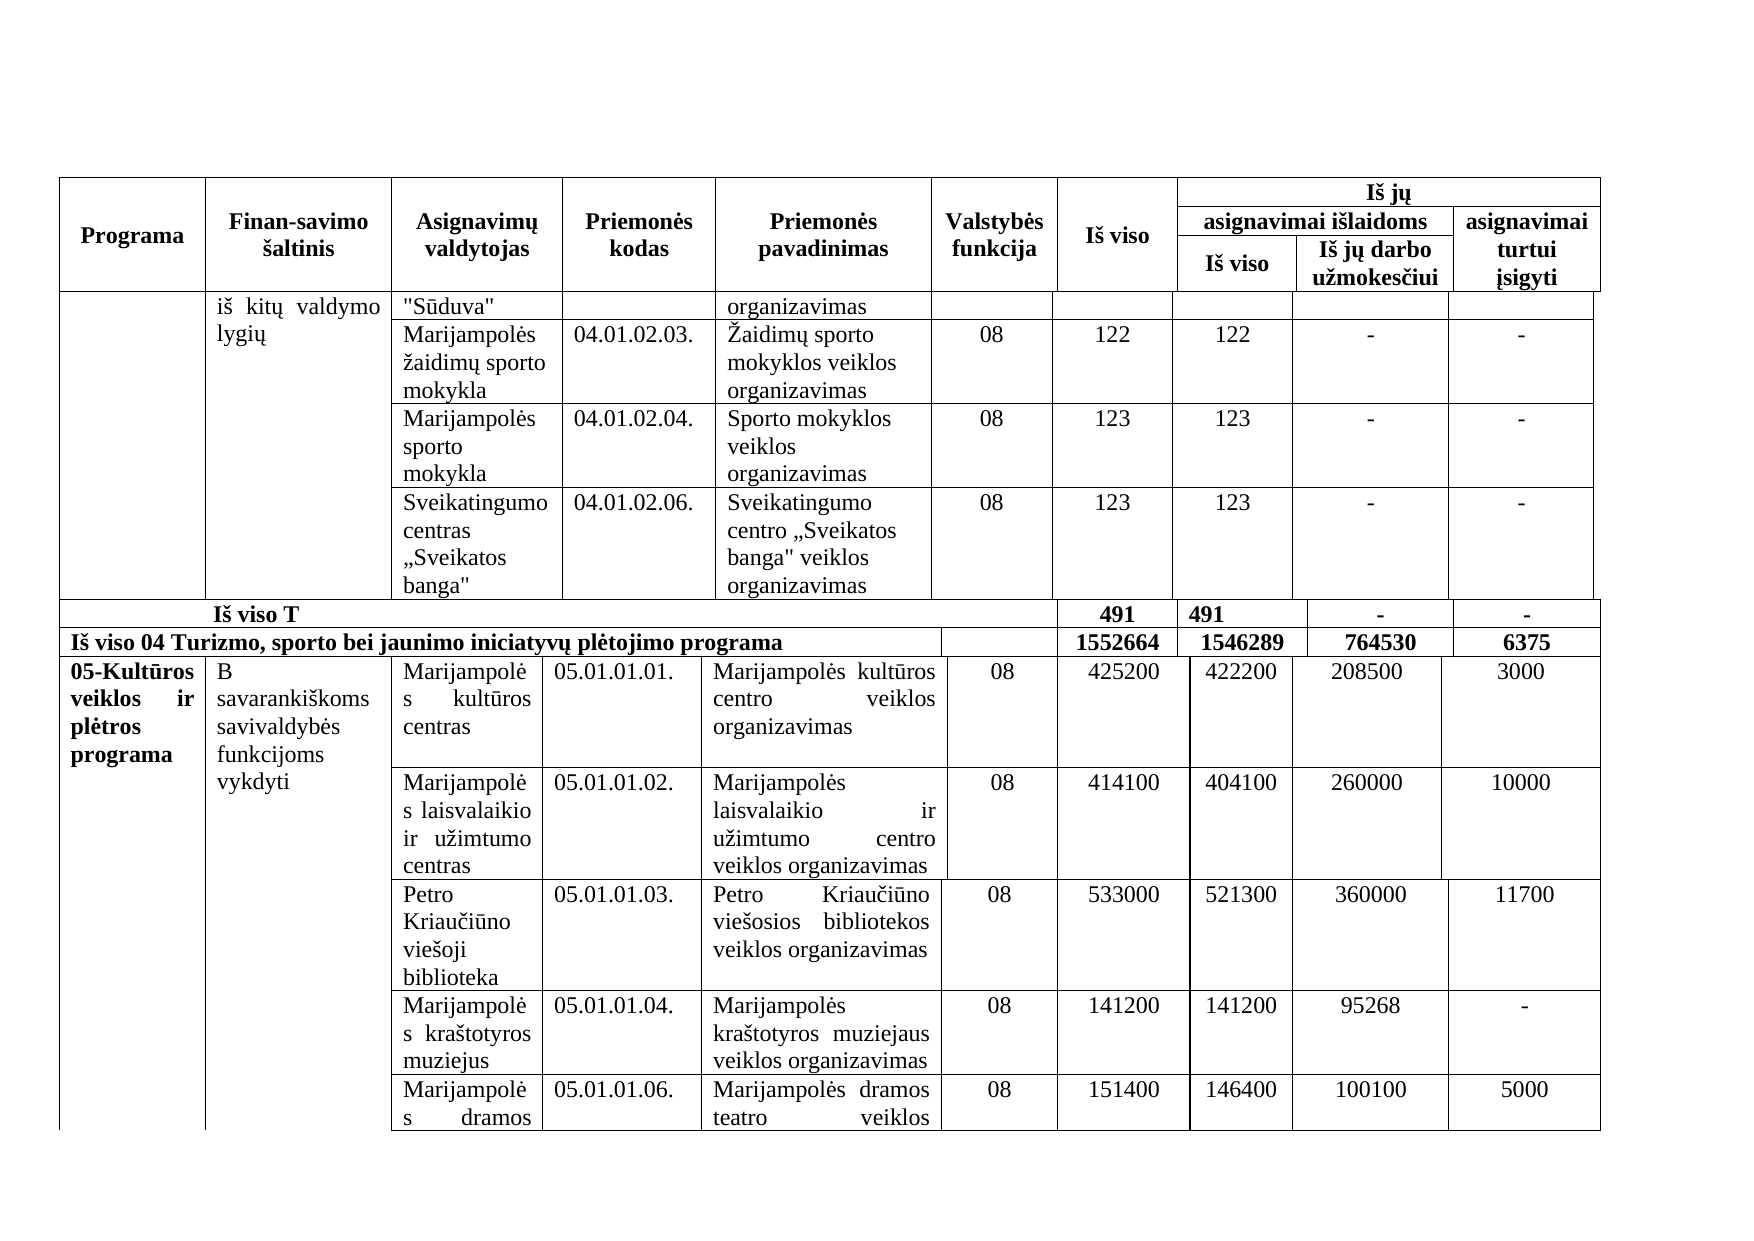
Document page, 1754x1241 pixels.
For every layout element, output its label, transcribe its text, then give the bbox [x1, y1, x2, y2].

table_header Priemonės kodas [563, 178, 715, 291]
table_cell 1552664 [1058, 628, 1177, 656]
table_cell 764530 [1308, 628, 1453, 656]
table_cell 260000 [1293, 768, 1441, 879]
table_cell 141200 [1191, 991, 1292, 1074]
table_cell - [1293, 320, 1448, 403]
table_cell - [1449, 292, 1593, 319]
table_cell 208500 [1293, 657, 1441, 767]
table_cell [206, 487, 391, 598]
table_cell [60, 319, 205, 403]
table_cell 10000 [1442, 768, 1600, 879]
table_cell 04.01.02.03. [563, 320, 715, 403]
table_cell 122 [1173, 320, 1292, 403]
table_cell Iš viso 04 Turizmo, sporto bei jaunimo iniciatyvų plėtojimo programa [60, 628, 941, 656]
table_cell Iš jų darbo užmokesčiui [1297, 236, 1453, 291]
table_cell 05.01.01.01. [543, 657, 701, 767]
table_cell [206, 990, 391, 1074]
table_cell Iš viso [1178, 236, 1296, 291]
table_cell 95268 [1293, 991, 1448, 1074]
table_cell 123 [1173, 404, 1292, 487]
table_cell Marijampolės kultūros centro veiklos organizavimas [702, 657, 947, 767]
table_cell - [1454, 600, 1600, 627]
table_cell "Sūduva" [392, 292, 562, 319]
table_cell 533000 [1058, 880, 1189, 990]
table_cell [1594, 487, 1600, 598]
table_cell 08 [942, 1075, 1057, 1130]
table_cell Marijampolės sporto mokykla [392, 404, 562, 487]
table_cell [1173, 292, 1292, 319]
table_cell Sveikatingumo centro „Sveikatos banga" veiklos organizavimas [716, 488, 931, 598]
table_cell [563, 292, 715, 319]
table_cell [1053, 292, 1172, 319]
table_header Finan-savimo šaltinis [206, 178, 391, 291]
table_cell Marijampolės laisvalaikio ir užimtumo centras [392, 768, 542, 879]
table_cell 5000 [1449, 1075, 1600, 1130]
table_cell [932, 292, 1052, 319]
table_cell organizavimas [716, 292, 931, 319]
table_cell Petro Kriaučiūno viešosios bibliotekos veiklos organizavimas [702, 880, 941, 990]
table_cell [60, 767, 205, 879]
table_cell [1594, 403, 1600, 487]
table_cell 05.01.01.03. [543, 880, 701, 990]
table_cell Marijampolės laisvalaikio ir užimtumo centro veiklos organizavimas [702, 768, 947, 879]
table_cell 08 [942, 991, 1057, 1074]
table_cell - [1308, 600, 1453, 627]
table_cell asignavimai turtui įsigyti [1454, 207, 1600, 291]
table_cell [1594, 292, 1600, 319]
table_cell 422200 [1191, 657, 1292, 767]
table_cell 08 [932, 404, 1052, 487]
table_header Programa [60, 178, 205, 291]
table_cell 414100 [1058, 768, 1189, 879]
table_cell B savarankiškoms savivaldybės funkcijoms vykdyti [206, 657, 391, 990]
table_cell Marijampolės dramos teatro veiklos [702, 1075, 941, 1130]
table_cell 122 [1053, 320, 1172, 403]
table_cell Žaidimų sporto mokyklos veiklos organizavimas [716, 320, 931, 403]
table_cell 425200 [1058, 657, 1189, 767]
table_cell 100100 [1293, 1075, 1448, 1130]
table_header Iš jų [1178, 178, 1600, 206]
table_cell 08 [942, 880, 1057, 990]
table_cell Iš viso T [60, 600, 1057, 627]
table_cell 123 [1053, 404, 1172, 487]
table_header Asignavimų valdytojas [392, 178, 562, 291]
table_cell [1594, 319, 1600, 403]
table_cell Marijampolės dramos [392, 1075, 542, 1130]
table_cell [206, 1074, 391, 1130]
table_cell [206, 403, 391, 487]
table_cell [60, 292, 205, 319]
table_cell 141200 [1058, 991, 1189, 1074]
table_cell 05.01.01.06. [543, 1075, 701, 1130]
table_cell Sveikatingumo centras „Sveikatos banga" [392, 488, 562, 598]
table_cell 05.01.01.04. [543, 991, 701, 1074]
table_cell 123 [1053, 488, 1172, 598]
table_cell 146400 [1191, 1075, 1292, 1130]
table_cell - [1449, 991, 1600, 1074]
table_cell [60, 879, 205, 990]
table_cell Sporto mokyklos veiklos organizavimas [716, 404, 931, 487]
table_cell - [1449, 320, 1593, 403]
table_cell iš kitų valdymo lygių [206, 292, 391, 403]
table_cell 08 [932, 488, 1052, 598]
table_cell - [1449, 404, 1593, 487]
table_cell 05.01.01.02. [543, 768, 701, 879]
table_header Valstybės funkcija [932, 178, 1057, 291]
table_cell 151400 [1058, 1075, 1189, 1130]
table_cell [942, 628, 1057, 656]
table_cell - [1293, 292, 1448, 319]
table_cell - [1293, 488, 1448, 598]
table_cell 04.01.02.04. [563, 404, 715, 487]
table_cell 08 [948, 768, 1057, 879]
table_cell 6375 [1454, 628, 1600, 656]
table_cell [60, 403, 205, 487]
table_header Priemonės pavadinimas [716, 178, 931, 291]
table_cell Marijampolės kraštotyros muziejaus veiklos organizavimas [702, 991, 941, 1074]
table_cell 360000 [1293, 880, 1448, 990]
table_cell asignavimai išlaidoms [1178, 207, 1453, 234]
table_cell 04.01.02.06. [563, 488, 715, 598]
table_cell Marijampolės žaidimų sporto mokykla [392, 320, 562, 403]
table_cell 08 [932, 320, 1052, 403]
table_cell 404100 [1191, 768, 1292, 879]
table_cell 11700 [1449, 880, 1600, 990]
table_cell [60, 1074, 205, 1130]
table_cell 123 [1173, 488, 1292, 598]
table_cell 05-Kultūros veiklos ir plėtros programa [60, 657, 205, 767]
table_cell 08 [948, 657, 1057, 767]
table_cell - [1293, 404, 1448, 487]
table_cell Marijampolės kultūros centras [392, 657, 542, 767]
table_cell 521300 [1191, 880, 1292, 990]
table_cell Marijampolės kraštotyros muziejus [392, 991, 542, 1074]
table_cell 1546289 [1178, 628, 1307, 656]
table_header Iš viso [1058, 178, 1177, 291]
table_cell [60, 990, 205, 1074]
table_cell Petro Kriaučiūno viešoji biblioteka [392, 880, 542, 990]
table_cell [60, 487, 205, 598]
table_cell 491 [1178, 600, 1307, 627]
table_cell 3000 [1442, 657, 1600, 767]
table_cell 491 [1058, 600, 1177, 627]
table_cell - [1449, 488, 1593, 598]
